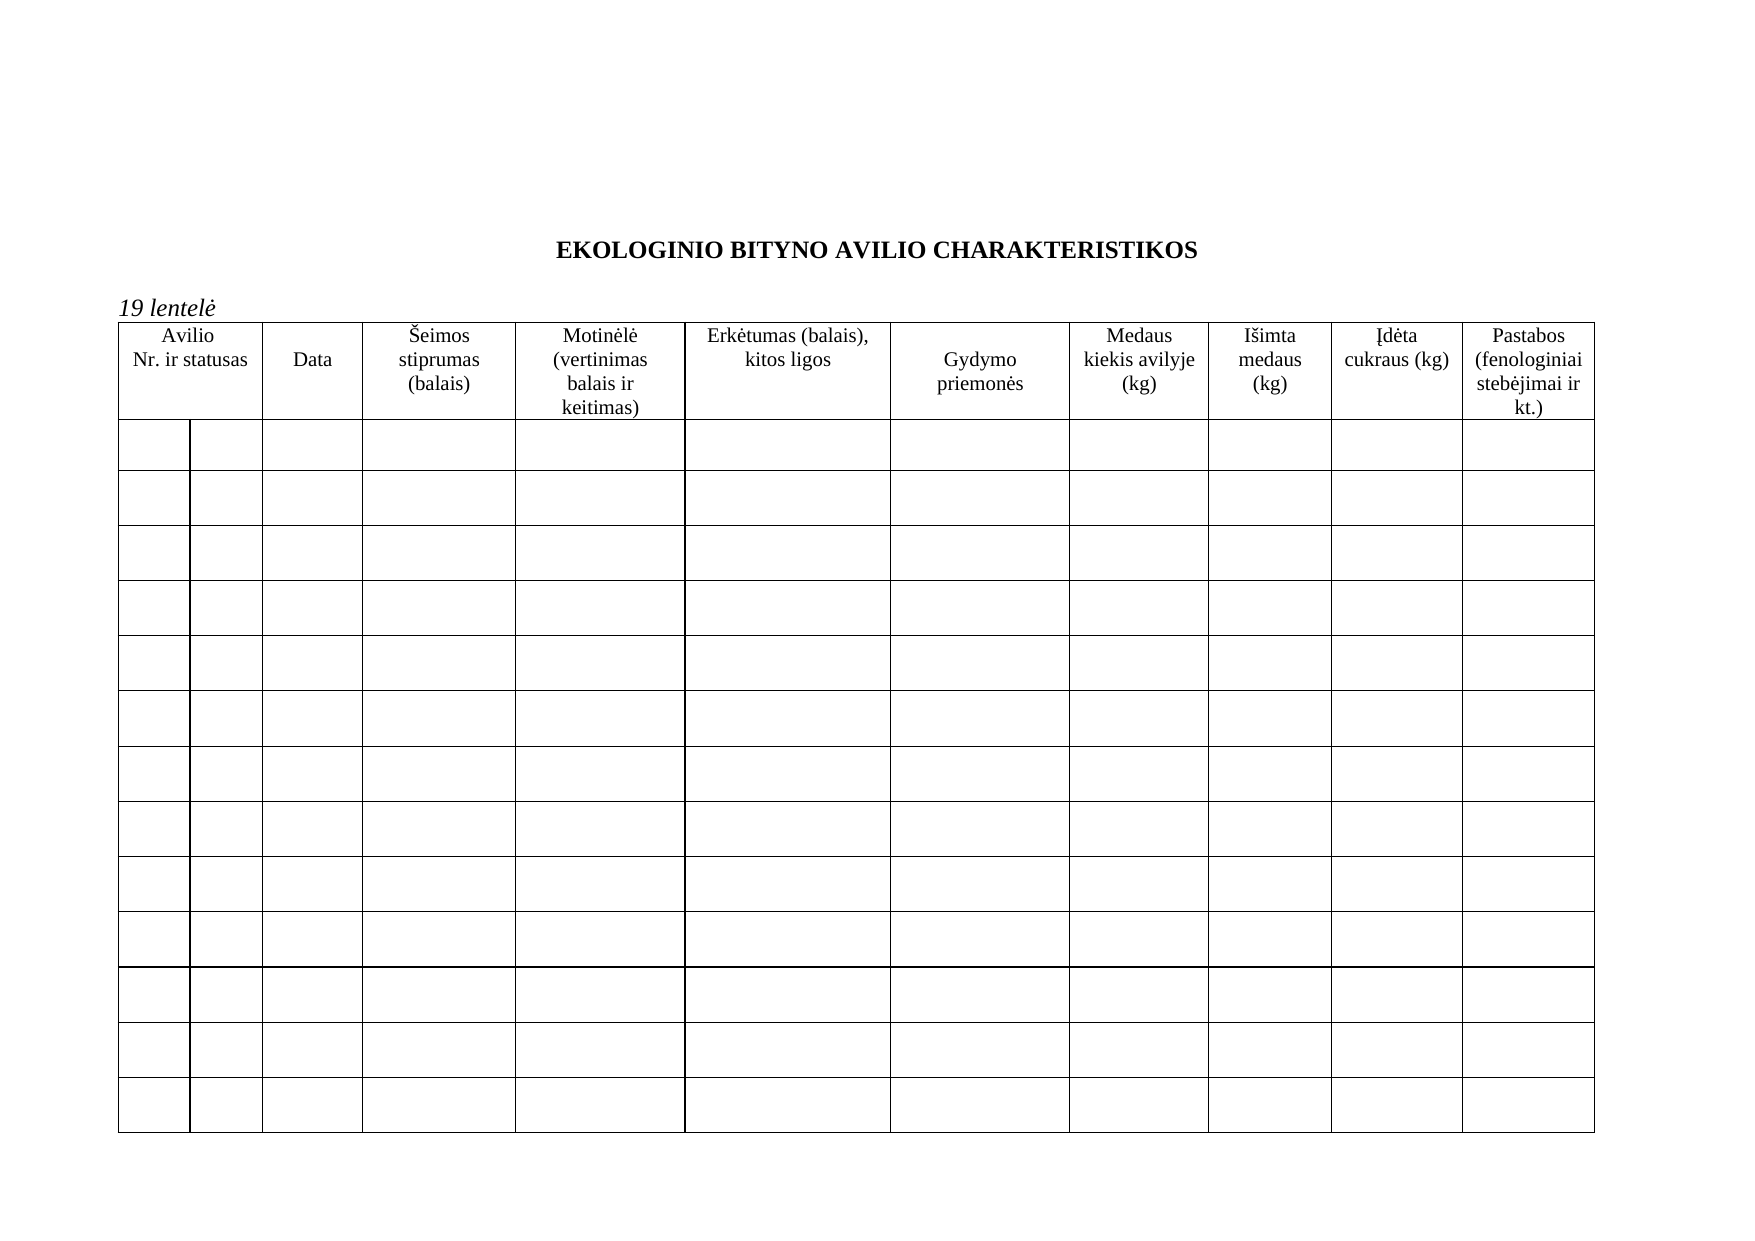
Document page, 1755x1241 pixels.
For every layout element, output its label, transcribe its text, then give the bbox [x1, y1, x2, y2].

table_cell [516, 1078, 684, 1132]
table_cell [1209, 1023, 1331, 1077]
table_cell [1463, 802, 1594, 856]
table_cell [686, 1078, 890, 1132]
table_cell [363, 420, 515, 469]
table_cell [891, 1023, 1069, 1077]
table_cell [891, 747, 1069, 801]
table_header Avilio Nr. ir statusas [119, 323, 262, 419]
table_cell [119, 526, 189, 580]
table_cell [891, 581, 1069, 635]
table_cell [1070, 857, 1208, 911]
table_header Pastabos (fenologiniai stebėjimai ir kt.) [1463, 323, 1594, 419]
table_cell [891, 968, 1069, 1022]
table_cell [1332, 968, 1462, 1022]
table_cell [263, 526, 362, 580]
table_cell [263, 747, 362, 801]
table_cell [1463, 691, 1594, 746]
table_cell [191, 636, 262, 690]
table_cell [686, 691, 890, 746]
table_cell [119, 420, 189, 469]
table_cell [686, 747, 890, 801]
table_cell [686, 1023, 890, 1077]
table_cell [1209, 420, 1331, 469]
table_cell [1463, 1078, 1594, 1132]
table_cell [1332, 747, 1462, 801]
table_cell [1463, 636, 1594, 690]
table_cell [686, 912, 890, 966]
table_cell [363, 968, 515, 1022]
table_header Gydymo priemonės [891, 323, 1069, 419]
text 19 lentelė [118, 293, 1636, 322]
table_cell [119, 857, 189, 911]
table_cell [891, 1078, 1069, 1132]
table_cell [1332, 857, 1462, 911]
table_cell [263, 1023, 362, 1077]
table_cell [363, 1023, 515, 1077]
table_cell [1209, 968, 1331, 1022]
table_cell [1070, 526, 1208, 580]
table_cell [891, 802, 1069, 856]
text EKOLOGINIO BITYNO AVILIO CHARAKTERISTIKOS [118, 235, 1636, 264]
table_cell [516, 912, 684, 966]
table_cell [1209, 1078, 1331, 1132]
table_cell [363, 857, 515, 911]
table_cell [1209, 471, 1331, 525]
table_cell [1070, 747, 1208, 801]
table_cell [119, 747, 189, 801]
table_cell [263, 471, 362, 525]
table_cell [1209, 691, 1331, 746]
table_header Erkėtumas (balais), kitos ligos [686, 323, 890, 419]
table_cell [1463, 912, 1594, 966]
table_cell [119, 636, 189, 690]
table_cell [1463, 1023, 1594, 1077]
table_cell [191, 747, 262, 801]
table_cell [1209, 581, 1331, 635]
table_cell [1332, 912, 1462, 966]
table_header Motinėlė (vertinimas balais ir keitimas) [516, 323, 684, 419]
table_cell [1463, 968, 1594, 1022]
table_cell [191, 857, 262, 911]
table_cell [1209, 857, 1331, 911]
table_cell [119, 581, 189, 635]
table_cell [363, 581, 515, 635]
table_cell [1463, 747, 1594, 801]
table_cell [516, 581, 684, 635]
table_cell [191, 1023, 262, 1077]
table_cell [263, 581, 362, 635]
table_cell [119, 471, 189, 525]
table_cell [119, 691, 189, 746]
table_cell [263, 1078, 362, 1132]
table_cell [191, 691, 262, 746]
table_cell [1463, 526, 1594, 580]
table_cell [1332, 1023, 1462, 1077]
table_cell [191, 968, 262, 1022]
table_cell [891, 420, 1069, 469]
table_cell [1332, 802, 1462, 856]
table_header Data [263, 323, 362, 419]
table_cell [1070, 912, 1208, 966]
table_cell [1070, 968, 1208, 1022]
table_cell [1070, 691, 1208, 746]
table_cell [1332, 420, 1462, 469]
table_cell [1463, 471, 1594, 525]
table_cell [516, 857, 684, 911]
table_cell [1209, 802, 1331, 856]
table_cell [891, 857, 1069, 911]
table_cell [119, 968, 189, 1022]
table_cell [119, 912, 189, 966]
table_cell [1332, 526, 1462, 580]
table_cell [363, 526, 515, 580]
table_cell [191, 471, 262, 525]
table_cell [1070, 636, 1208, 690]
table_cell [891, 471, 1069, 525]
table_cell [191, 420, 262, 469]
table_header Išimta medaus (kg) [1209, 323, 1331, 419]
table_cell [1463, 857, 1594, 911]
table_cell [516, 802, 684, 856]
table_cell [516, 636, 684, 690]
table_cell [363, 912, 515, 966]
table_cell [686, 968, 890, 1022]
table_cell [1332, 1078, 1462, 1132]
table_cell [1070, 420, 1208, 469]
table_header Įdėta cukraus (kg) [1332, 323, 1462, 419]
table_cell [891, 691, 1069, 746]
table_cell [191, 912, 262, 966]
table_cell [686, 581, 890, 635]
table_cell [1070, 581, 1208, 635]
table_cell [686, 636, 890, 690]
table_cell [191, 526, 262, 580]
table_cell [191, 802, 262, 856]
table_cell [516, 471, 684, 525]
table_cell [263, 636, 362, 690]
table_cell [1463, 420, 1594, 469]
table_cell [363, 471, 515, 525]
table_cell [686, 471, 890, 525]
table_cell [686, 857, 890, 911]
table_cell [363, 1078, 515, 1132]
table_cell [516, 420, 684, 469]
table_cell [516, 526, 684, 580]
table_cell [1332, 471, 1462, 525]
table_header Medaus kiekis avilyje (kg) [1070, 323, 1208, 419]
table_cell [363, 691, 515, 746]
table_cell [363, 802, 515, 856]
table_cell [263, 857, 362, 911]
table_cell [191, 581, 262, 635]
table_cell [1070, 471, 1208, 525]
table_cell [191, 1078, 262, 1132]
table_cell [516, 1023, 684, 1077]
table_cell [516, 691, 684, 746]
table_cell [516, 968, 684, 1022]
table_cell [363, 636, 515, 690]
table_cell [119, 1023, 189, 1077]
table_cell [263, 420, 362, 469]
table_cell [686, 802, 890, 856]
table_cell [119, 1078, 189, 1132]
table_cell [263, 968, 362, 1022]
table_cell [516, 747, 684, 801]
table_cell [1209, 912, 1331, 966]
table_cell [363, 747, 515, 801]
table_header Šeimos stiprumas (balais) [363, 323, 515, 419]
table_cell [1332, 691, 1462, 746]
table_cell [1070, 1023, 1208, 1077]
table_cell [263, 802, 362, 856]
table_cell [891, 912, 1069, 966]
table_cell [1332, 636, 1462, 690]
table_cell [1209, 747, 1331, 801]
table_cell [1332, 581, 1462, 635]
table_cell [686, 526, 890, 580]
table_cell [686, 420, 890, 469]
table_cell [263, 691, 362, 746]
table_cell [1209, 636, 1331, 690]
table_cell [891, 636, 1069, 690]
table_cell [119, 802, 189, 856]
table_cell [1070, 1078, 1208, 1132]
table_cell [1070, 802, 1208, 856]
table_cell [263, 912, 362, 966]
table_cell [1209, 526, 1331, 580]
table_cell [1463, 581, 1594, 635]
table_cell [891, 526, 1069, 580]
